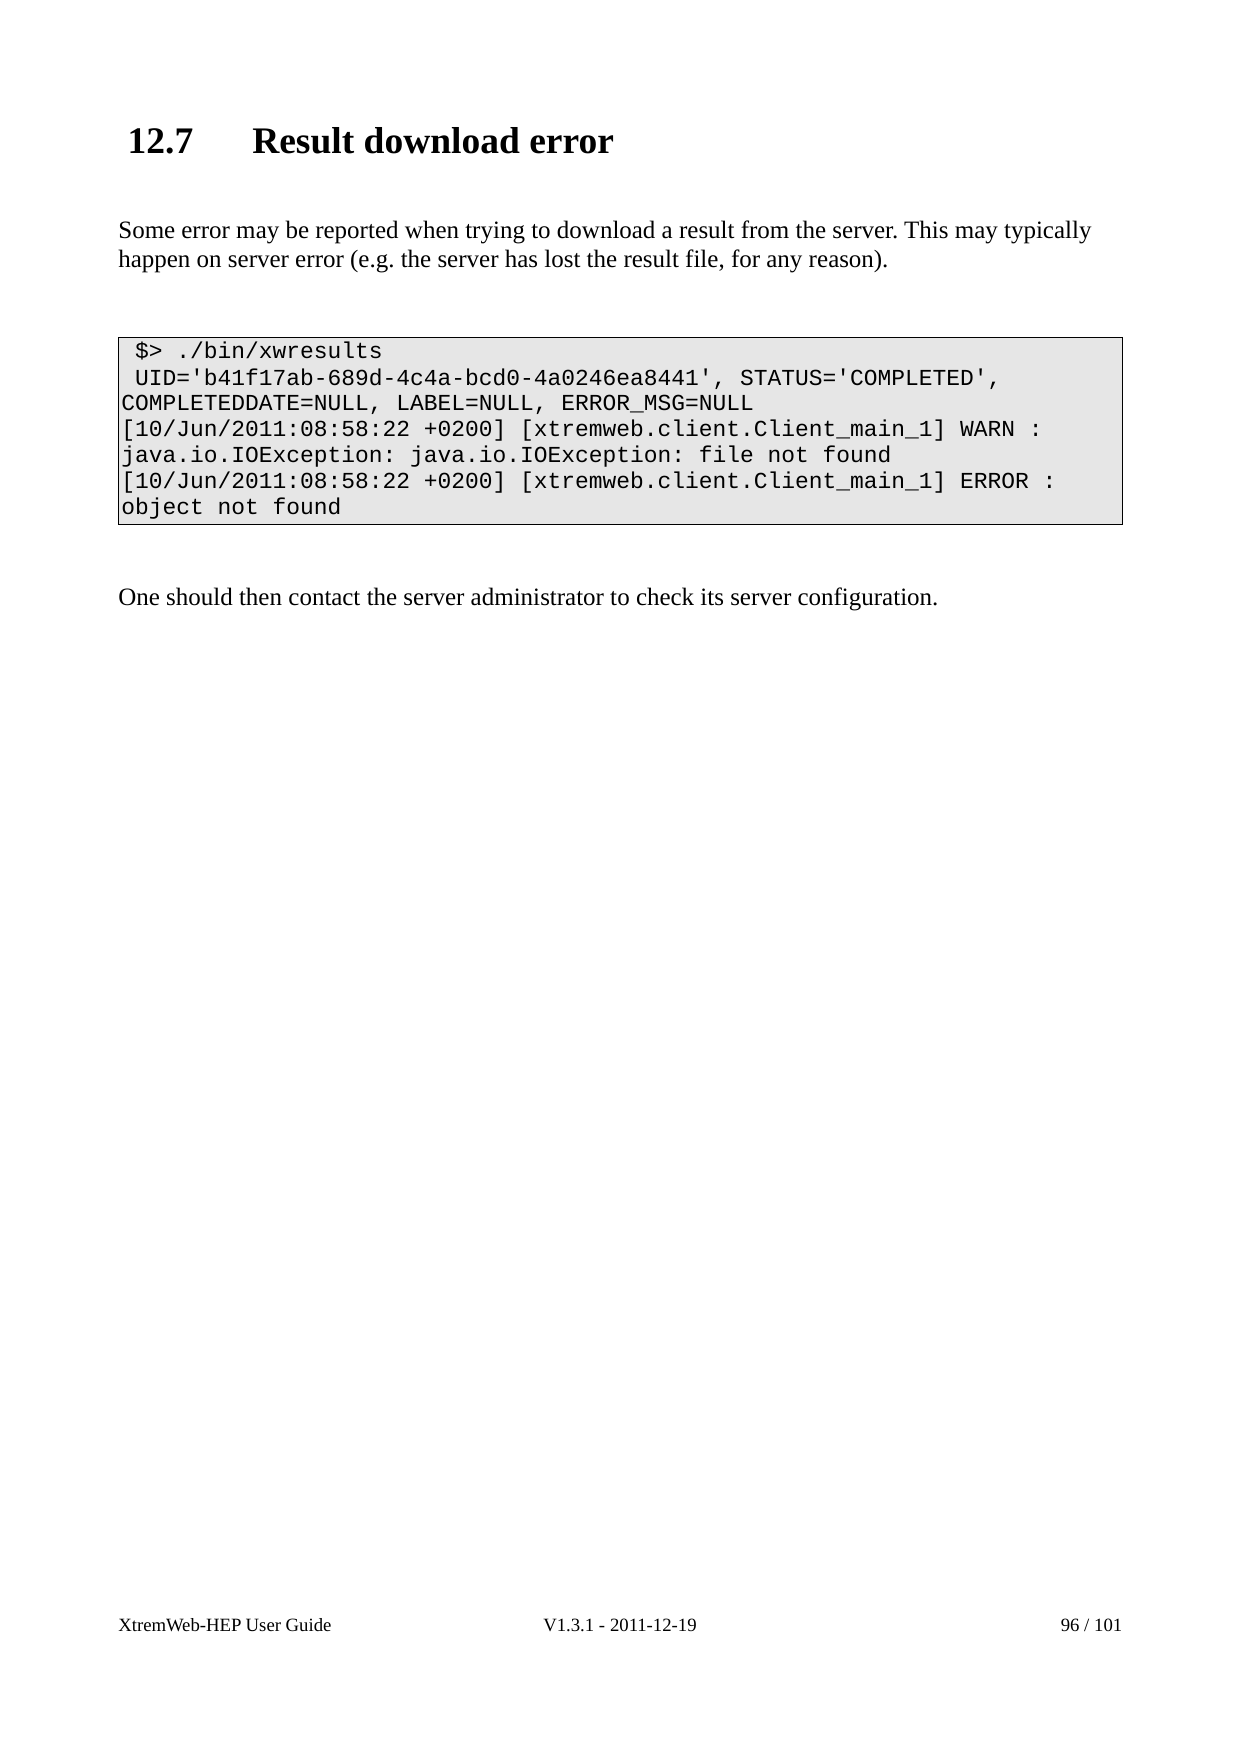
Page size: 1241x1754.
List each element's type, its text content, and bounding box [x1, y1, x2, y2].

text One should then contact the server administrator to check its server configuration. [118, 582, 1122, 611]
text [10/Jun/2011:08:58:22 +0200] [xtremweb.client.Client_main_1] ERROR : object not found [119, 467, 1122, 524]
text UID='b41f17ab-689d-4c4a-bcd0-4a0246ea8441', STATUS='COMPLETED', COMPLETEDDATE=NULL, LABEL=NULL, ERROR_MSG=NULL [119, 363, 1122, 415]
text [10/Jun/2011:08:58:22 +0200] [xtremweb.client.Client_main_1] WARN : java.io.IOException: java.io.IOException: file not found [119, 415, 1122, 467]
subtitle Result download error [118, 118, 1122, 161]
text Some error may be reported when trying to download a result from the server. This may typically happen on server error (e.g. the server has lost the result file, for any reason). [118, 215, 1122, 272]
text $> ./bin/xwresults [119, 338, 1122, 363]
